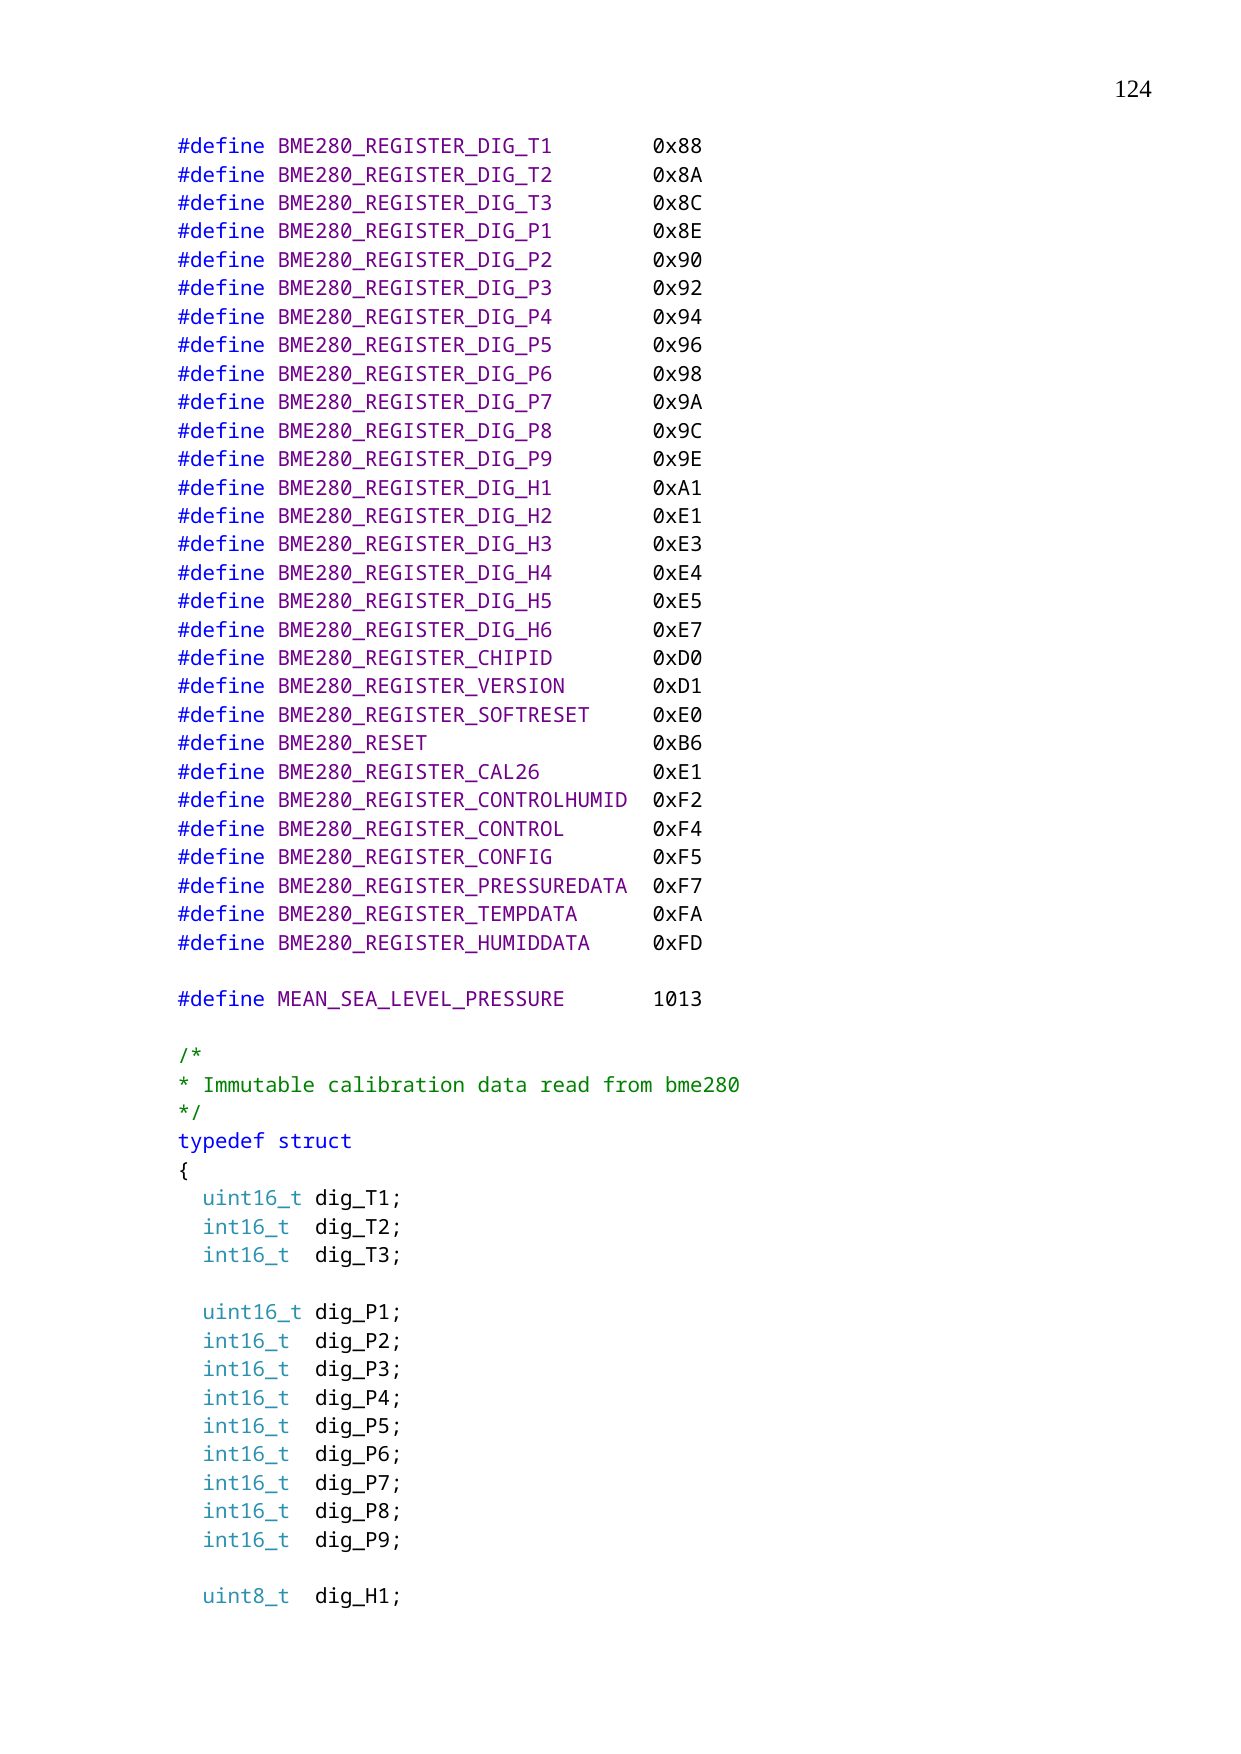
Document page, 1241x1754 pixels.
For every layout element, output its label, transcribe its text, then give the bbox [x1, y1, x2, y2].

text #define BME280_REGISTER_DIG_H4 0xE4 [177, 558, 1152, 586]
text #define BME280_REGISTER_DIG_P4 0x94 [177, 302, 1152, 330]
text int16_t dig_P3; [177, 1354, 1152, 1383]
text #define BME280_REGISTER_TEMPDATA 0xFA [177, 899, 1152, 928]
text #define BME280_REGISTER_CONFIG 0xF5 [177, 842, 1152, 871]
text int16_t dig_P5; [177, 1411, 1152, 1439]
text #define BME280_REGISTER_DIG_P5 0x96 [177, 330, 1152, 359]
text #define BME280_RESET 0xB6 [177, 728, 1152, 757]
text uint16_t dig_T1; [177, 1183, 1152, 1212]
text #define BME280_REGISTER_DIG_P3 0x92 [177, 273, 1152, 302]
text int16_t dig_P9; [177, 1525, 1152, 1553]
text { [177, 1155, 1152, 1183]
text #define BME280_REGISTER_DIG_H3 0xE3 [177, 529, 1152, 558]
text #define BME280_REGISTER_DIG_T2 0x8A [177, 160, 1152, 188]
text #define BME280_REGISTER_DIG_H5 0xE5 [177, 586, 1152, 615]
text #define BME280_REGISTER_DIG_H6 0xE7 [177, 615, 1152, 643]
text #define BME280_REGISTER_DIG_T1 0x88 [177, 131, 1152, 160]
text int16_t dig_P7; [177, 1468, 1152, 1496]
text int16_t dig_P6; [177, 1439, 1152, 1468]
text /* [177, 1041, 1152, 1070]
text typedef struct [177, 1127, 1152, 1155]
text #define BME280_REGISTER_SOFTRESET 0xE0 [177, 700, 1152, 728]
text #define BME280_REGISTER_CONTROL 0xF4 [177, 814, 1152, 842]
text #define BME280_REGISTER_DIG_H2 0xE1 [177, 501, 1152, 529]
text #define BME280_REGISTER_DIG_H1 0xA1 [177, 473, 1152, 501]
text #define BME280_REGISTER_CHIPID 0xD0 [177, 643, 1152, 672]
text #define BME280_REGISTER_DIG_T3 0x8C [177, 188, 1152, 217]
text uint8_t dig_H1; [177, 1582, 1152, 1610]
text #define BME280_REGISTER_DIG_P8 0x9C [177, 416, 1152, 444]
text #define BME280_REGISTER_DIG_P1 0x8E [177, 217, 1152, 245]
text int16_t dig_T3; [177, 1240, 1152, 1269]
text */ [177, 1098, 1152, 1127]
text int16_t dig_T2; [177, 1212, 1152, 1240]
text #define BME280_REGISTER_DIG_P2 0x90 [177, 245, 1152, 273]
text #define BME280_REGISTER_HUMIDDATA 0xFD [177, 928, 1152, 956]
text #define BME280_REGISTER_CAL26 0xE1 [177, 757, 1152, 785]
text #define MEAN_SEA_LEVEL_PRESSURE 1013 [177, 984, 1152, 1013]
text #define BME280_REGISTER_DIG_P6 0x98 [177, 359, 1152, 387]
text uint16_t dig_P1; [177, 1297, 1152, 1326]
text #define BME280_REGISTER_DIG_P7 0x9A [177, 387, 1152, 416]
text #define BME280_REGISTER_VERSION 0xD1 [177, 672, 1152, 700]
text #define BME280_REGISTER_CONTROLHUMID 0xF2 [177, 785, 1152, 814]
text int16_t dig_P4; [177, 1383, 1152, 1411]
text #define BME280_REGISTER_DIG_P9 0x9E [177, 444, 1152, 473]
text #define BME280_REGISTER_PRESSUREDATA 0xF7 [177, 871, 1152, 899]
text * Immutable calibration data read from bme280 [177, 1070, 1152, 1098]
text int16_t dig_P8; [177, 1496, 1152, 1525]
text int16_t dig_P2; [177, 1326, 1152, 1354]
